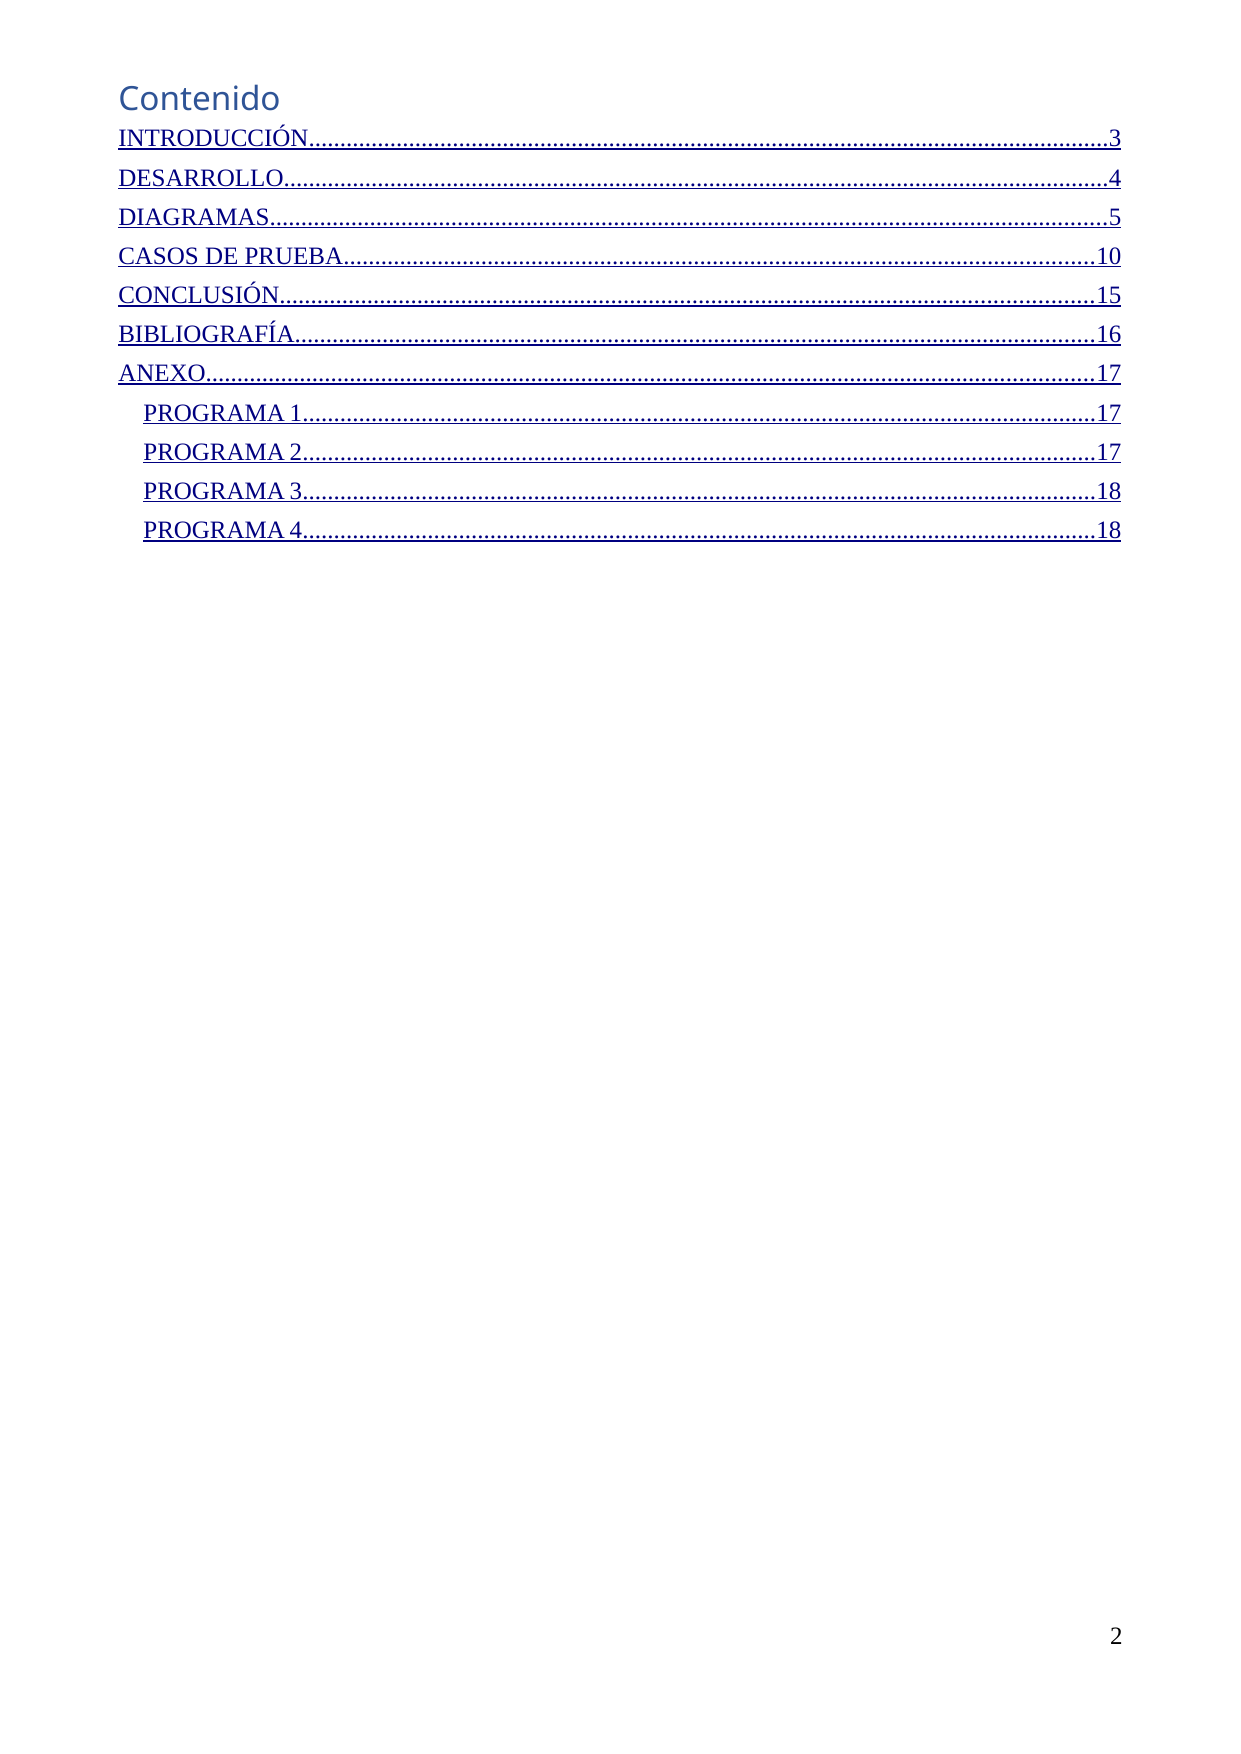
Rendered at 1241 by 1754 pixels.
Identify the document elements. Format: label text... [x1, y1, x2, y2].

text PROGRAMA 4 18 [143, 515, 1122, 544]
text DESARROLLO 4 [118, 163, 1122, 191]
text ANEXO 17 [118, 358, 1122, 387]
text DIAGRAMAS 5 [118, 202, 1122, 231]
text INTRODUCCIÓN 3 [118, 123, 1122, 152]
text PROGRAMA 2 17 [143, 437, 1122, 466]
text PROGRAMA 1 17 [143, 398, 1122, 426]
text PROGRAMA 3 18 [143, 476, 1122, 505]
text CASOS DE PRUEBA 10 [118, 241, 1122, 270]
text BIBLIOGRAFÍA 16 [118, 319, 1122, 348]
text CONCLUSIÓN 15 [118, 280, 1122, 309]
text Contenido [118, 75, 1122, 120]
